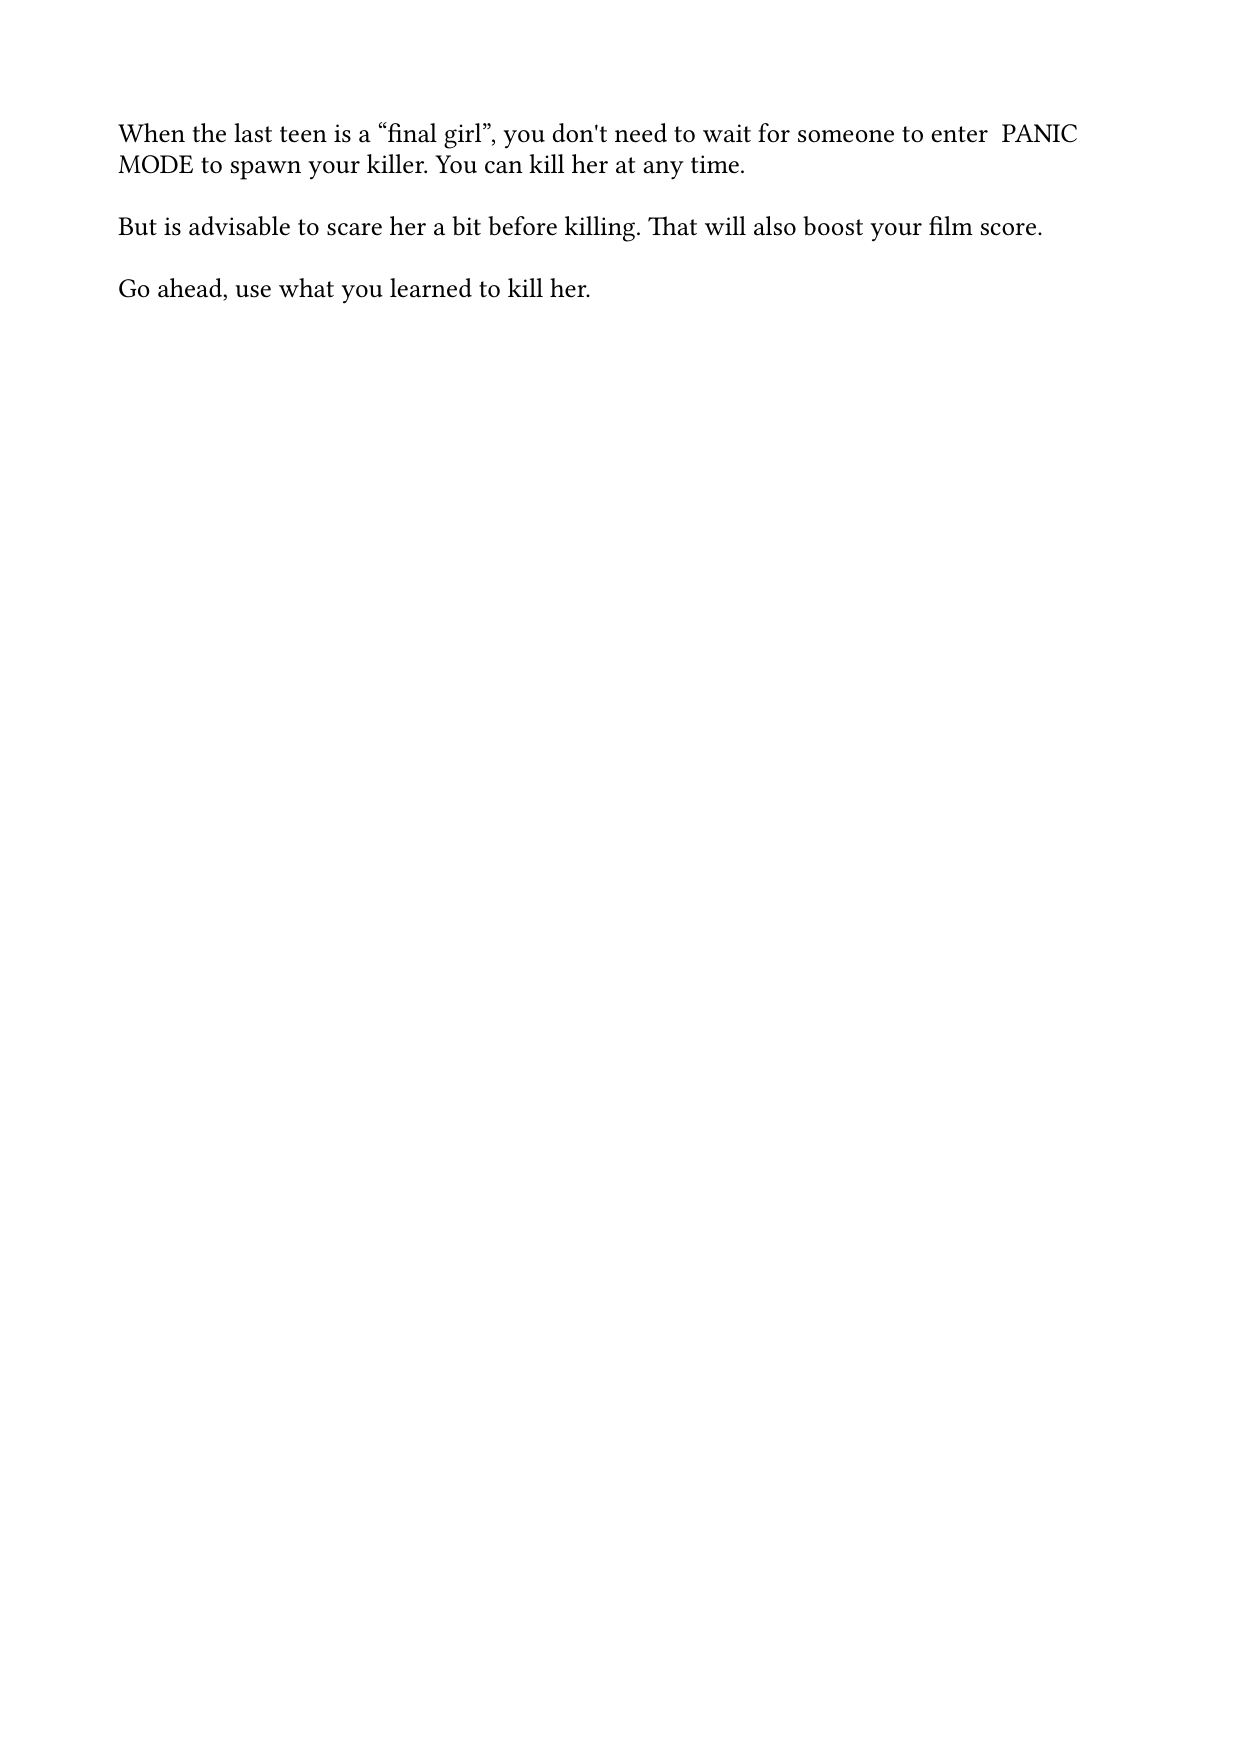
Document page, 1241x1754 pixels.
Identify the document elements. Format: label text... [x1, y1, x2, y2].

text When the last teen is a “final girl”, you don't need to wait for someone to enter PANIC MODE to spawn your killer. You can kill her at any time. [118, 118, 1122, 180]
text But is advisable to scare her a bit before killing. That will also boost your film score. [118, 211, 1122, 242]
text Go ahead, use what you learned to kill her. [118, 273, 1122, 304]
